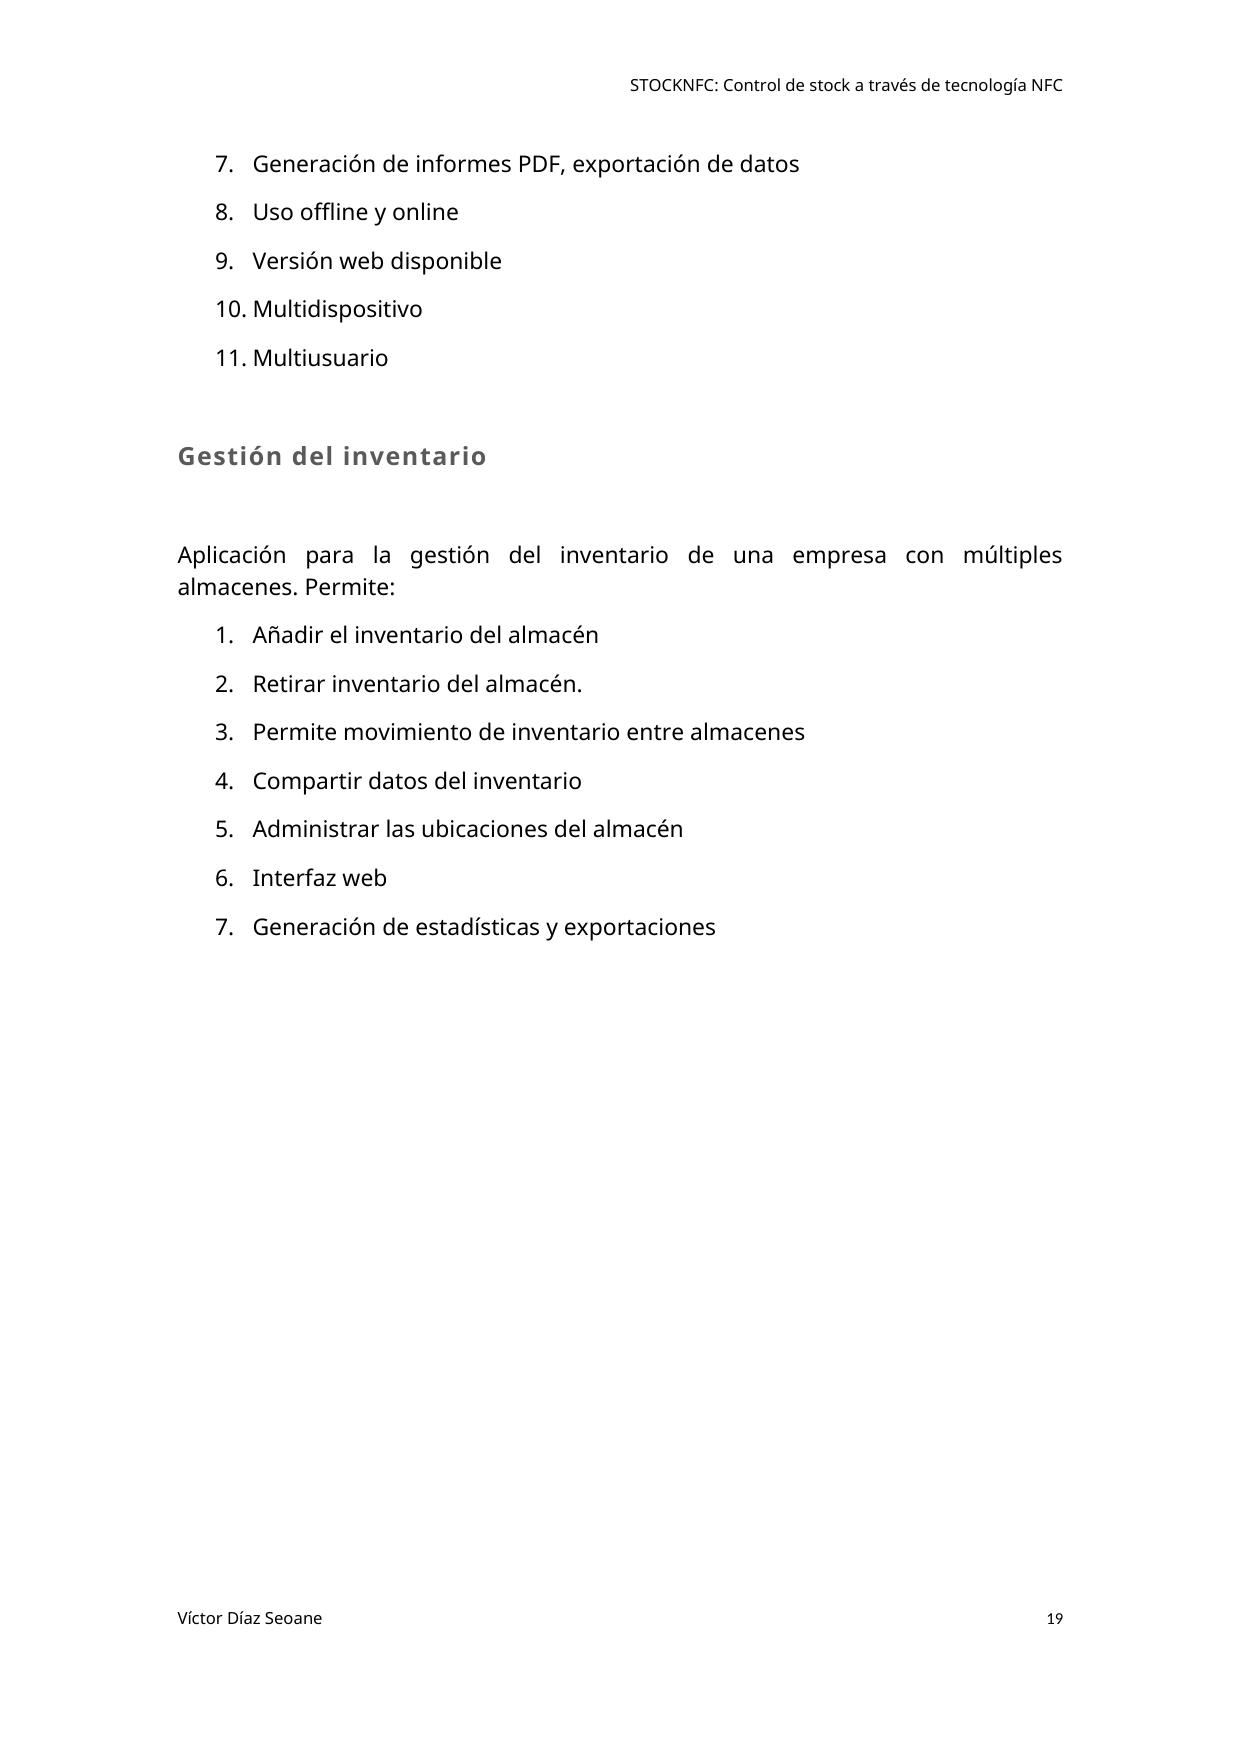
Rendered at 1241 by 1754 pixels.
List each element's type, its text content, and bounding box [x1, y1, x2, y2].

list Multidispositivo [215, 293, 1063, 324]
text Gestión del inventario [177, 439, 1063, 473]
text Aplicación para la gestión del inventario de una empresa con múltiples almacenes. Permite: [177, 539, 1063, 602]
list Multiusuario [215, 342, 1063, 373]
list Interfaz web [215, 862, 1063, 893]
list Versión web disponible [215, 245, 1063, 276]
list Generación de informes PDF, exportación de datos [215, 148, 1063, 179]
list Añadir el inventario del almacén [215, 619, 1063, 650]
list Administrar las ubicaciones del almacén [215, 813, 1063, 844]
list Uso offline y online [215, 196, 1063, 227]
list Permite movimiento de inventario entre almacenes [215, 716, 1063, 747]
list Generación de estadísticas y exportaciones [215, 910, 1063, 942]
list Compartir datos del inventario [215, 765, 1063, 796]
list Retirar inventario del almacén. [215, 668, 1063, 699]
